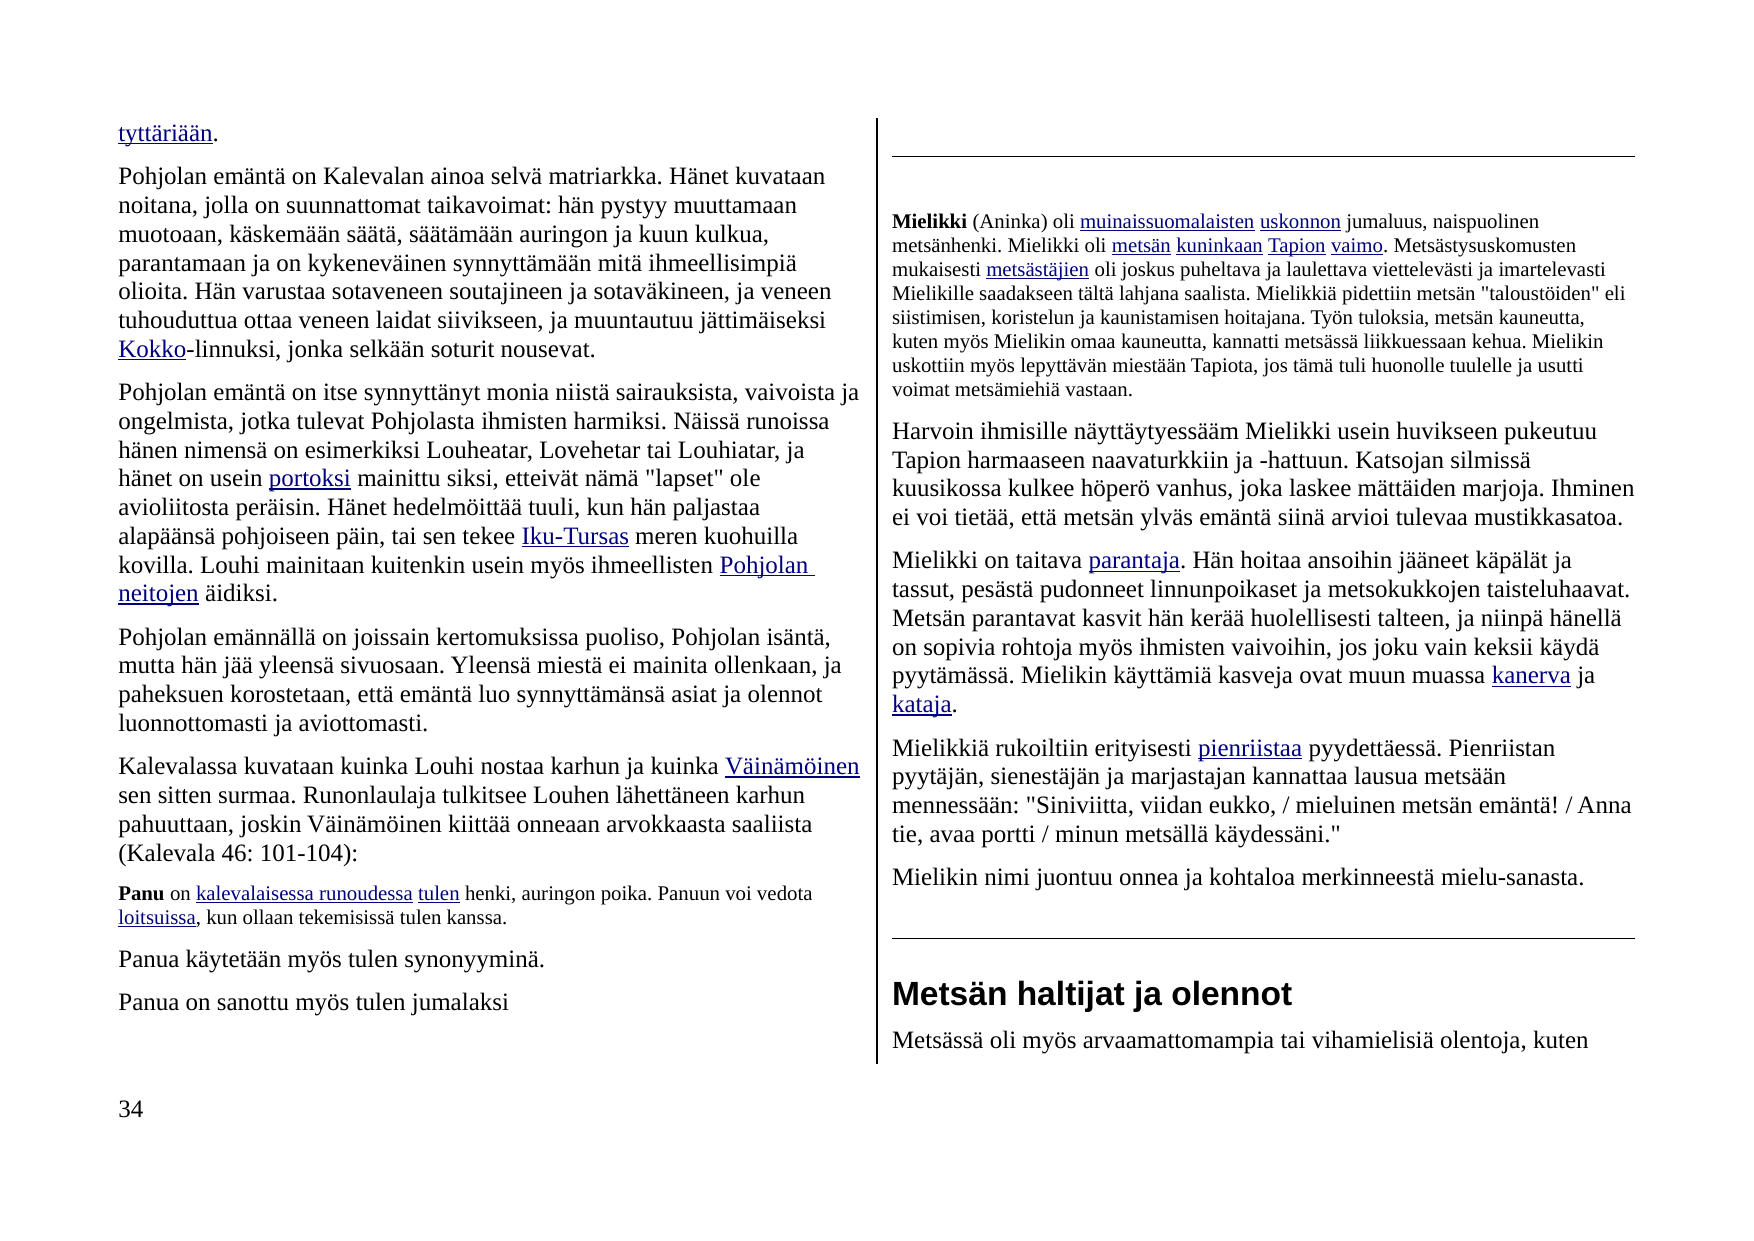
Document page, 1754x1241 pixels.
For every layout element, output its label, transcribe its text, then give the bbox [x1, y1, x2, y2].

text Mielikin nimi juontuu onnea ja kohtaloa merkinneestä mielu-sanasta. [892, 862, 1635, 891]
text Mielikkiä rukoiltiin erityisesti pienriistaa pyydettäessä. Pienriistan pyytäjän, sienestäjän ja marjastajan kannattaa lausua metsään mennessään: "Siniviitta, viidan eukko, / mieluinen metsän emäntä! / Anna tie, avaa portti / minun metsällä käydessäni." [892, 733, 1635, 848]
text Kalevalassa kuvataan kuinka Louhi nostaa karhun ja kuinka Väinämöinen sen sitten surmaa. Runonlaulaja tulkitsee Louhen lähettäneen karhun pahuuttaan, joskin Väinämöinen kiittää onneaan arvokkaasta saaliista (Kalevala 46: 101-104): [118, 751, 862, 866]
subtitle Metsän haltijat ja olennot [892, 974, 1635, 1013]
text Panu on kalevalaisessa runoudessa tulen henki, auringon poika. Panuun voi vedota loitsuissa, kun ollaan tekemisissä tulen kanssa. [118, 881, 862, 929]
text Mielikki on taitava parantaja. Hän hoitaa ansoihin jääneet käpälät ja tassut, pesästä pudonneet linnunpoikaset ja metsokukkojen taisteluhaavat. Metsän parantavat kasvit hän kerää huolellisesti talteen, ja niinpä hänellä on sopivia rohtoja myös ihmisten vaivoihin, jos joku vain keksii käydä pyytämässä. Mielikin käyttämiä kasveja ovat muun muassa kanerva ja kataja. [892, 546, 1635, 718]
text Pohjolan emäntä on itse synnyttänyt monia niistä sairauksista, vaivoista ja ongelmista, jotka tulevat Pohjolasta ihmisten harmiksi. Näissä runoissa hänen nimensä on esimerkiksi Louheatar, Lovehetar tai Louhiatar, ja hänet on usein portoksi mainittu siksi, etteivät nämä "lapset" ole avioliitosta peräisin. Hänet hedelmöittää tuuli, kun hän paljastaa alapäänsä pohjoiseen päin, tai sen tekee Iku-Tursas meren kuohuilla kovilla. Louhi mainitaan kuitenkin usein myös ihmeellisten Pohjolan neitojen äidiksi. [118, 377, 862, 607]
text Mielikki (Aninka) oli muinaissuomalaisten uskonnon jumaluus, naispuolinen metsänhenki. Mielikki oli metsän kuninkaan Tapion vaimo. Metsästysuskomusten mukaisesti metsästäjien oli joskus puheltava ja laulettava viettelevästi ja imartelevasti Mielikille saadakseen tältä lahjana saalista. Mielikkiä pidettiin metsän "taloustöiden" eli siistimisen, koristelun ja kaunistamisen hoitajana. Työn tuloksia, metsän kauneutta, kuten myös Mielikin omaa kauneutta, kannatti metsässä liikkuessaan kehua. Mielikin uskottiin myös lepyttävän miestään Tapiota, jos tämä tuli huonolle tuulelle ja usutti voimat metsämiehiä vastaan. [892, 209, 1635, 401]
text Pohjolan emännällä on joissain kertomuksissa puoliso, Pohjolan isäntä, mutta hän jää yleensä sivuosaan. Yleensä miestä ei mainita ollenkaan, ja paheksuen korostetaan, että emäntä luo synnyttämänsä asiat ja olennot luonnottomasti ja aviottomasti. [118, 622, 862, 737]
text Pohjolan emäntä on Kalevalan ainoa selvä matriarkka. Hänet kuvataan noitana, jolla on suunnattomat taikavoimat: hän pystyy muuttamaan muotoaan, käskemään säätä, säätämään auringon ja kuun kulkua, parantamaan ja on kykeneväinen synnyttämään mitä ihmeellisimpiä olioita. Hän varustaa sotaveneen soutajineen ja sotaväkineen, ja veneen tuhouduttua ottaa veneen laidat siivikseen, ja muuntautuu jättimäiseksi Kokko-linnuksi, jonka selkään soturit nousevat. [118, 161, 862, 363]
text Harvoin ihmisille näyttäytyessääm Mielikki usein huvikseen pukeutuu Tapion harmaaseen naavaturkkiin ja -hattuun. Katsojan silmissä kuusikossa kulkee höperö vanhus, joka laskee mättäiden marjoja. Ihminen ei voi tietää, että metsän ylväs emäntä siinä arvioi tulevaa mustikkasatoa. [892, 416, 1635, 531]
text Metsässä oli myös arvaamattomampia tai vihamielisiä olentoja, kuten [892, 1025, 1635, 1054]
text Panua on sanottu myös tulen jumalaksi [118, 987, 862, 1016]
text Panua käytetään myös tulen synonyyminä. [118, 944, 862, 972]
text tyttäriään. [118, 118, 862, 147]
